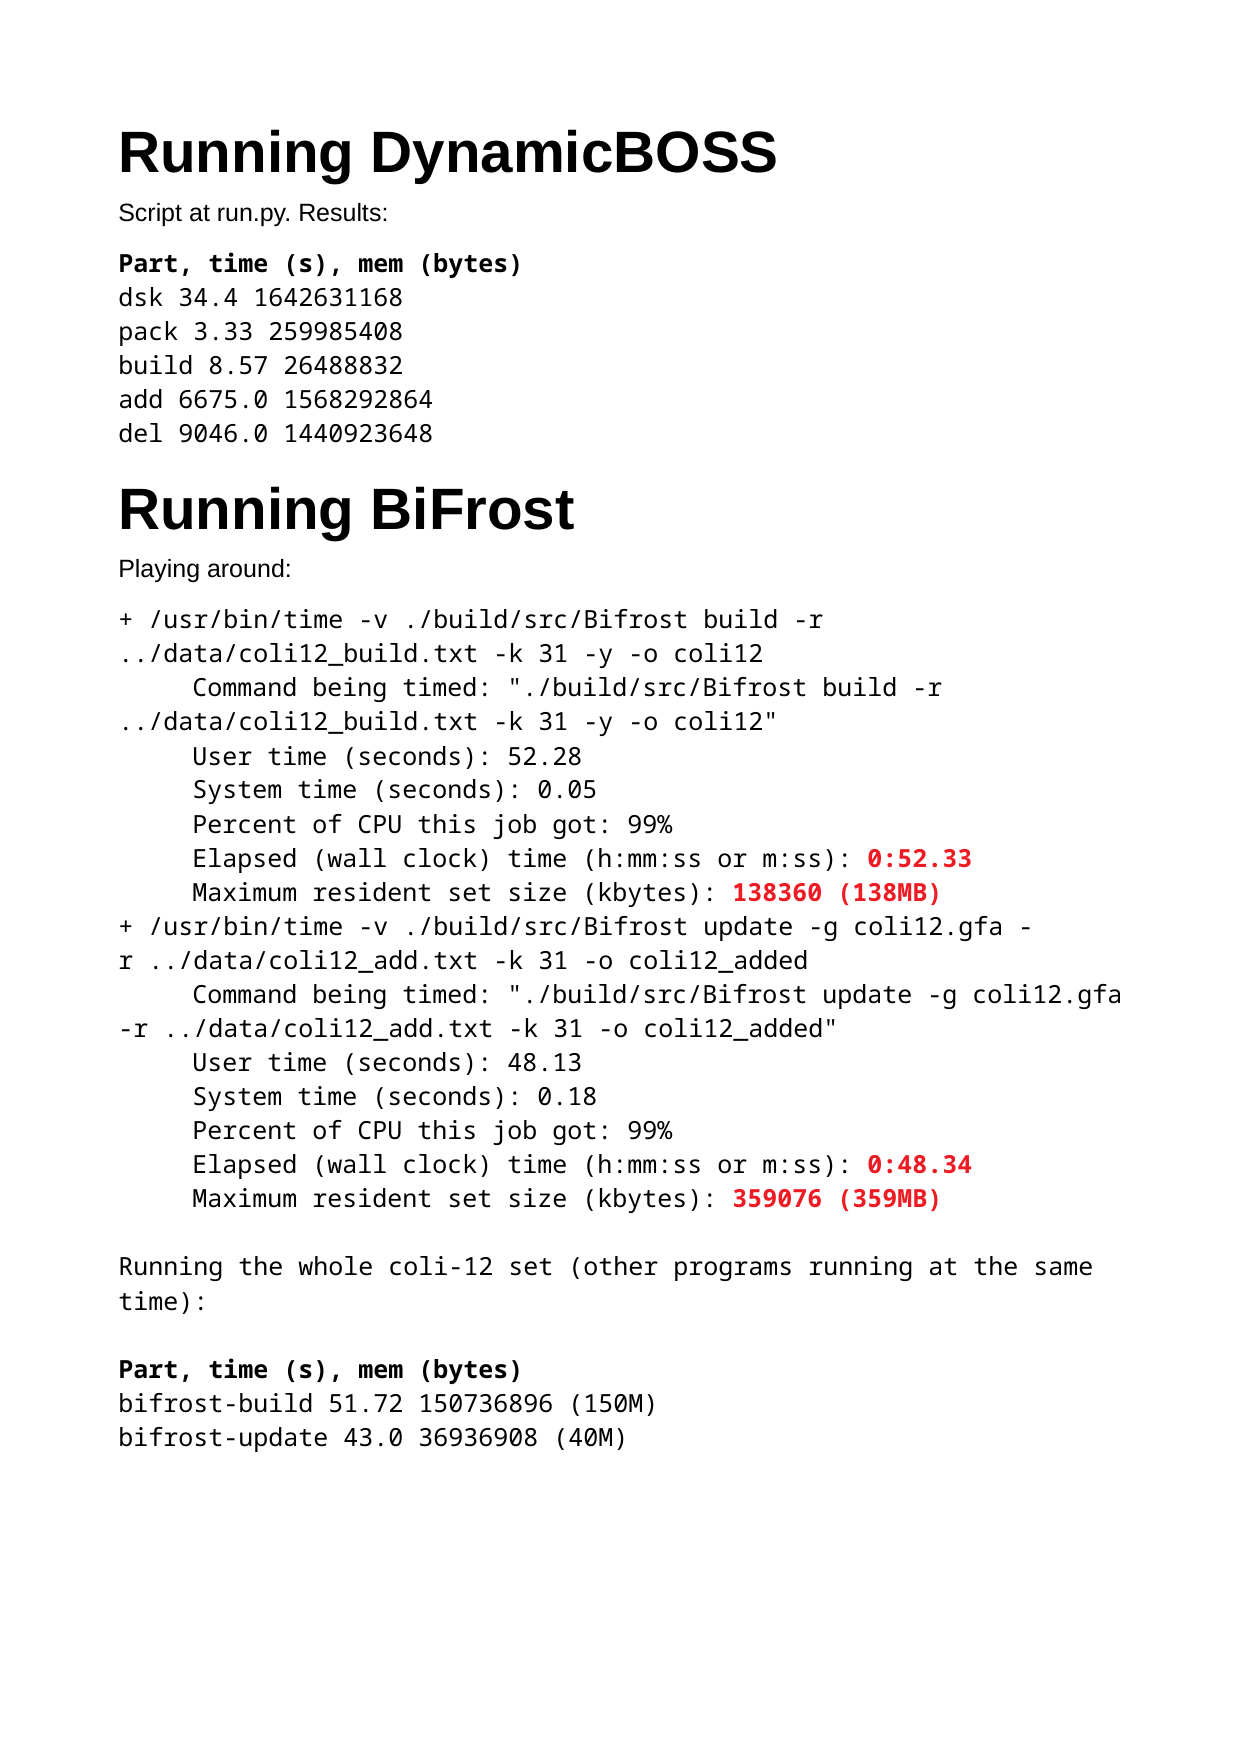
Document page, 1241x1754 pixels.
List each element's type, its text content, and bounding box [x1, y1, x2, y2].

text + /usr/bin/time -v ./build/src/Bifrost update -g coli12.gfa -r ../data/coli12_add.txt -k 31 -o coli12_added [118, 908, 1122, 977]
text pack 3.33 259985408 [118, 313, 1122, 347]
text + /usr/bin/time -v ./build/src/Bifrost build -r ../data/coli12_build.txt -k 31 -y -o coli12 [118, 602, 1122, 670]
text User time (seconds): 48.13 [118, 1045, 1122, 1079]
text Percent of CPU this job got: 99% [118, 1113, 1122, 1147]
title Running DynamicBOSS [118, 118, 1122, 185]
text build 8.57 26488832 [118, 347, 1122, 382]
text System time (seconds): 0.18 [118, 1079, 1122, 1113]
text Running the whole coli-12 set (other programs running at the same time): [118, 1249, 1122, 1317]
text Percent of CPU this job got: 99% [118, 806, 1122, 840]
text Maximum resident set size (kbytes): 359076 (359MB) [118, 1181, 1122, 1215]
title Running BiFrost [118, 475, 1122, 542]
text User time (seconds): 52.28 [118, 738, 1122, 772]
text Command being timed: "./build/src/Bifrost build -r ../data/coli12_build.txt -k 31 -y -o coli12" [118, 670, 1122, 738]
text Playing around: [118, 554, 1122, 583]
text Part, time (s), mem (bytes) [118, 1351, 1122, 1385]
text Elapsed (wall clock) time (h:mm:ss or m:ss): 0:52.33 [118, 840, 1122, 874]
text dsk 34.4 1642631168 [118, 279, 1122, 313]
text del 9046.0 1440923648 [118, 416, 1122, 450]
text Part, time (s), mem (bytes) [118, 245, 1122, 279]
text System time (seconds): 0.05 [118, 772, 1122, 806]
text Elapsed (wall clock) time (h:mm:ss or m:ss): 0:48.34 [118, 1147, 1122, 1181]
text Script at run.py. Results: [118, 198, 1122, 226]
text add 6675.0 1568292864 [118, 382, 1122, 416]
text bifrost-update 43.0 36936908 (40M) [118, 1419, 1122, 1453]
text Maximum resident set size (kbytes): 138360 (138MB) [118, 874, 1122, 908]
text Command being timed: "./build/src/Bifrost update -g coli12.gfa -r ../data/coli12_add.txt -k 31 -o coli12_added" [118, 977, 1122, 1045]
text bifrost-build 51.72 150736896 (150M) [118, 1385, 1122, 1419]
